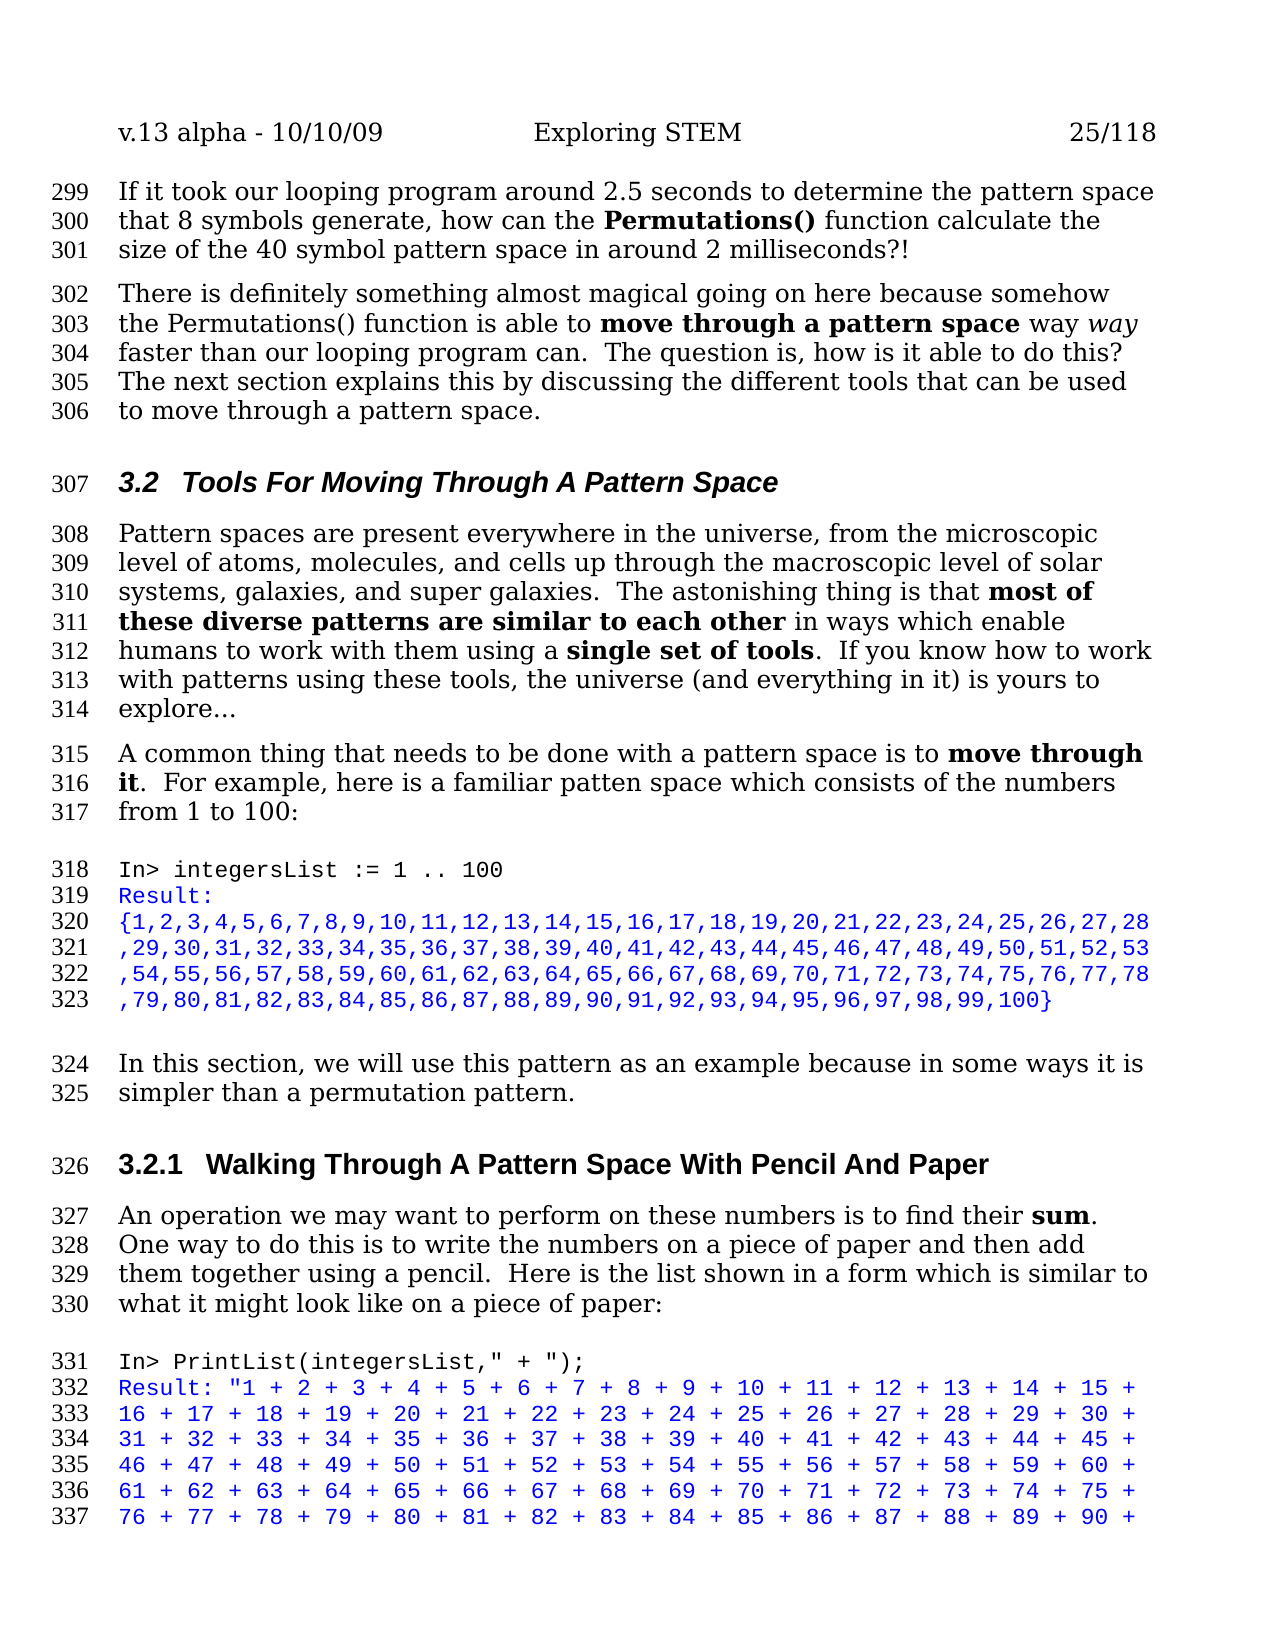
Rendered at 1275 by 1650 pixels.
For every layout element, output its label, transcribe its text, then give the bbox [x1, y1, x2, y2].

text In> PrintList(integersList," + "); [118, 1350, 1157, 1376]
text Pattern spaces are present everywhere in the universe, from the microscopic level of atoms, molecules, and cells up through the macroscopic level of solar systems, galaxies, and super galaxies. The astonishing thing is that most of these diverse patterns are similar to each other in ways which enable humans to work with them using a single set of tools. If you know how to work with patterns using these tools, the universe (and everything in it) is yours to explore... [118, 519, 1157, 724]
text There is definitely something almost magical going on here because somehow the Permutations() function is able to move through a pattern space way way faster than our looping program can. The question is, how is it able to do this? The next section explains this by discussing the different tools that can be used to move through a pattern space. [118, 279, 1157, 426]
text An operation we may want to perform on these numbers is to find their sum. One way to do this is to write the numbers on a piece of paper and then add them together using a pencil. Here is the list shown in a form which is similar to what it might look like on a piece of paper: [118, 1201, 1157, 1318]
subtitle Tools For Moving Through A Pattern Space [118, 464, 1157, 498]
subtitle Walking Through A Pattern Space With Pencil And Paper [118, 1147, 1157, 1180]
text Result: "1 + 2 + 3 + 4 + 5 + 6 + 7 + 8 + 9 + 10 + 11 + 12 + 13 + 14 + 15 + 16 + 17 + 18 + 19 + 20 + 21 + 22 + 23 + 24 + 25 + 26 + 27 + 28 + 29 + 30 + 31 + 32 + 33 + 34 + 35 + 36 + 37 + 38 + 39 + 40 + 41 + 42 + 43 + 44 + 45 + 46 + 47 + 48 + 49 + 50 + 51 + 52 + 53 + 54 + 55 + 56 + 57 + 58 + 59 + 60 + 61 + 62 + 63 + 64 + 65 + 66 + 67 + 68 + 69 + 70 + 71 + 72 + 73 + 74 + 75 + 76 + 77 + 78 + 79 + 80 + 81 + 82 + 83 + 84 + 85 + 86 + 87 + 88 + 89 + 90 + [118, 1376, 1157, 1532]
text Result: {1,2,3,4,5,6,7,8,9,10,11,12,13,14,15,16,17,18,19,20,21,22,23,24,25,26,27,28,29,30,31,32,33,34,35,36,37,38,39,40,41,42,43,44,45,46,47,48,49,50,51,52,53,54,55,56,57,58,59,60,61,62,63,64,65,66,67,68,69,70,71,72,73,74,75,76,77,78,79,80,81,82,83,84,85,86,87,88,89,90,91,92,93,94,95,96,97,98,99,100} [118, 885, 1157, 1014]
text If it took our looping program around 2.5 seconds to determine the pattern space that 8 symbols generate, how can the Permutations() function calculate the size of the 40 symbol pattern space in around 2 milliseconds?! [118, 177, 1157, 264]
text In this section, we will use this pattern as an example because in some ways it is simpler than a permutation pattern. [118, 1049, 1157, 1108]
text A common thing that needs to be done with a pattern space is to move through it. For example, here is a familiar patten space which consists of the numbers from 1 to 100: [118, 739, 1157, 827]
text In> integersList := 1 .. 100 [118, 859, 1157, 885]
